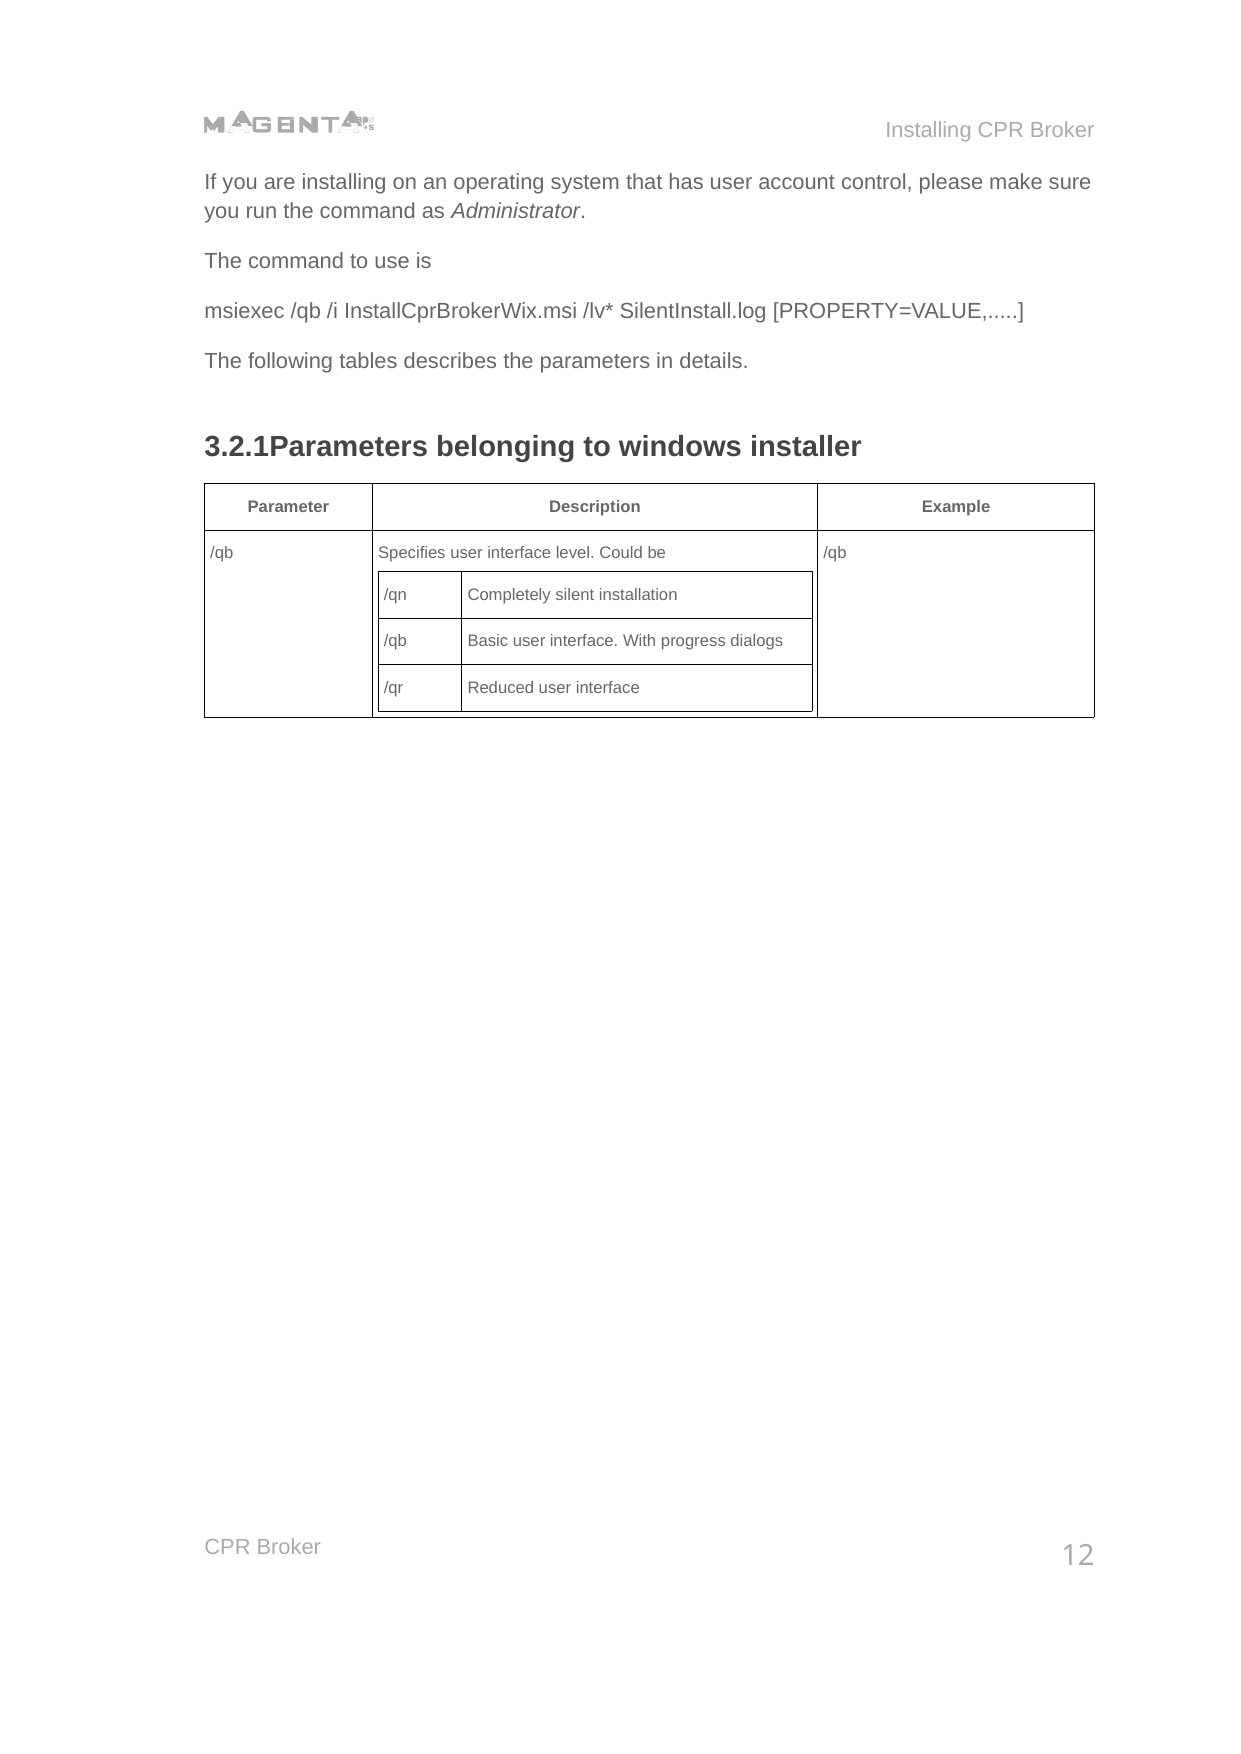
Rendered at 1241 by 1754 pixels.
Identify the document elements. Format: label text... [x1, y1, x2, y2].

text The following tables describes the parameters in details. [204, 346, 1094, 375]
table_header Description [373, 484, 817, 530]
table_cell /qb [379, 619, 461, 664]
table_cell Specifies user interface level. Could be [373, 531, 817, 717]
table_cell /qr [379, 665, 461, 711]
table_header /qn [379, 572, 461, 617]
table_cell Reduced user interface [462, 665, 812, 711]
subtitle Parameters belonging to windows installer [204, 410, 1094, 468]
table_cell Basic user interface. With progress dialogs [462, 619, 812, 664]
text msiexec /qb /i InstallCprBrokerWix.msi /lv* SilentInstall.log [PROPERTY=VALUE,.....] [204, 296, 1094, 325]
table_cell /qb [818, 531, 1094, 717]
table_header Parameter [205, 484, 372, 530]
table_header Example [818, 484, 1094, 530]
text If you are installing on an operating system that has user account control, please make sure you run the command as Administrator. [204, 166, 1094, 225]
table_header Completely silent installation [462, 572, 812, 617]
text The command to use is [204, 246, 1094, 275]
table_cell /qb [205, 531, 372, 717]
